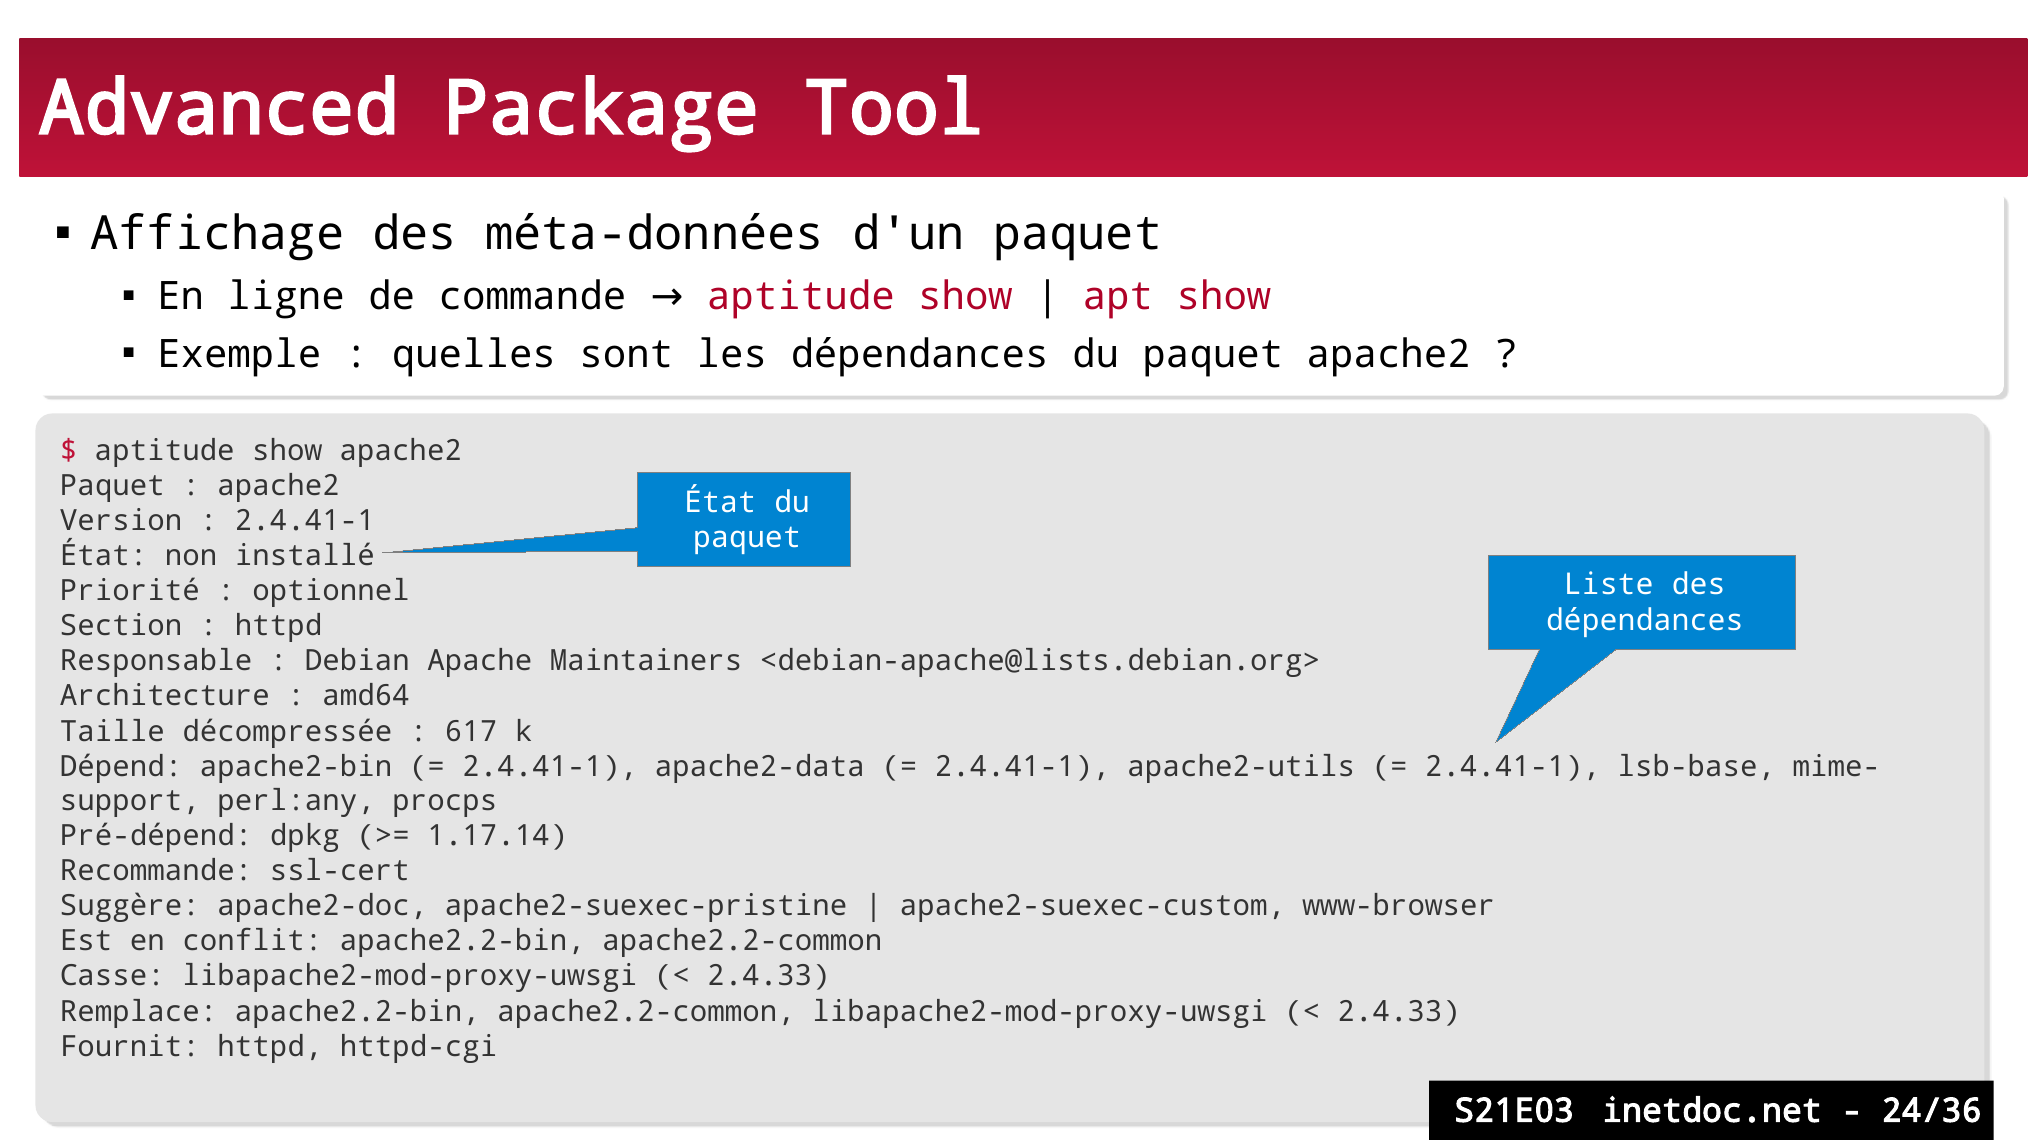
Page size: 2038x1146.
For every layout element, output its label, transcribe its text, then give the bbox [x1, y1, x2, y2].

text_box Liste des dépendances [1488, 555, 1796, 743]
text_box État du paquet [382, 472, 851, 567]
text_box $ aptitude show apache2 Paquet : apache2 Version : 2.4.41-1 État: non installé Priorité : optionnel Section : httpd Responsable : Debian Apache Maintainers <debian-apache@lists.debian.org> Architecture : amd64 Taille décompressée : 617 k Dépend: apache2-bin (= 2.4.41-1), apache2-data (= 2.4.41-1), apache2-utils (= 2.4.41-1), lsb-base, mime-support, perl:any, procps Pré-dépend: dpkg (>= 1.17.14) Recommande: ssl-cert Suggère: apache2-doc, apache2-suexec-pristine | apache2-suexec-custom, www-browser Est en conflit: apache2.2-bin, apache2.2-common Casse: libapache2-mod-proxy-uwsgi (< 2.4.33) Remplace: apache2.2-bin, apache2.2-common, libapache2-mod-proxy-uwsgi (< 2.4.33) Fournit: httpd, httpd-cgi [35, 413, 1985, 1123]
text_box Advanced Package Tool [19, 38, 2028, 177]
text_box Affichage des méta-données d'un paquet En ligne de commande → aptitude show | apt show Exemple : quelles sont les dépendances du paquet apache2 ? [35, 188, 2004, 396]
text_box S21E03 inetdoc.net - <numéro>/36 [1429, 1080, 1994, 1140]
